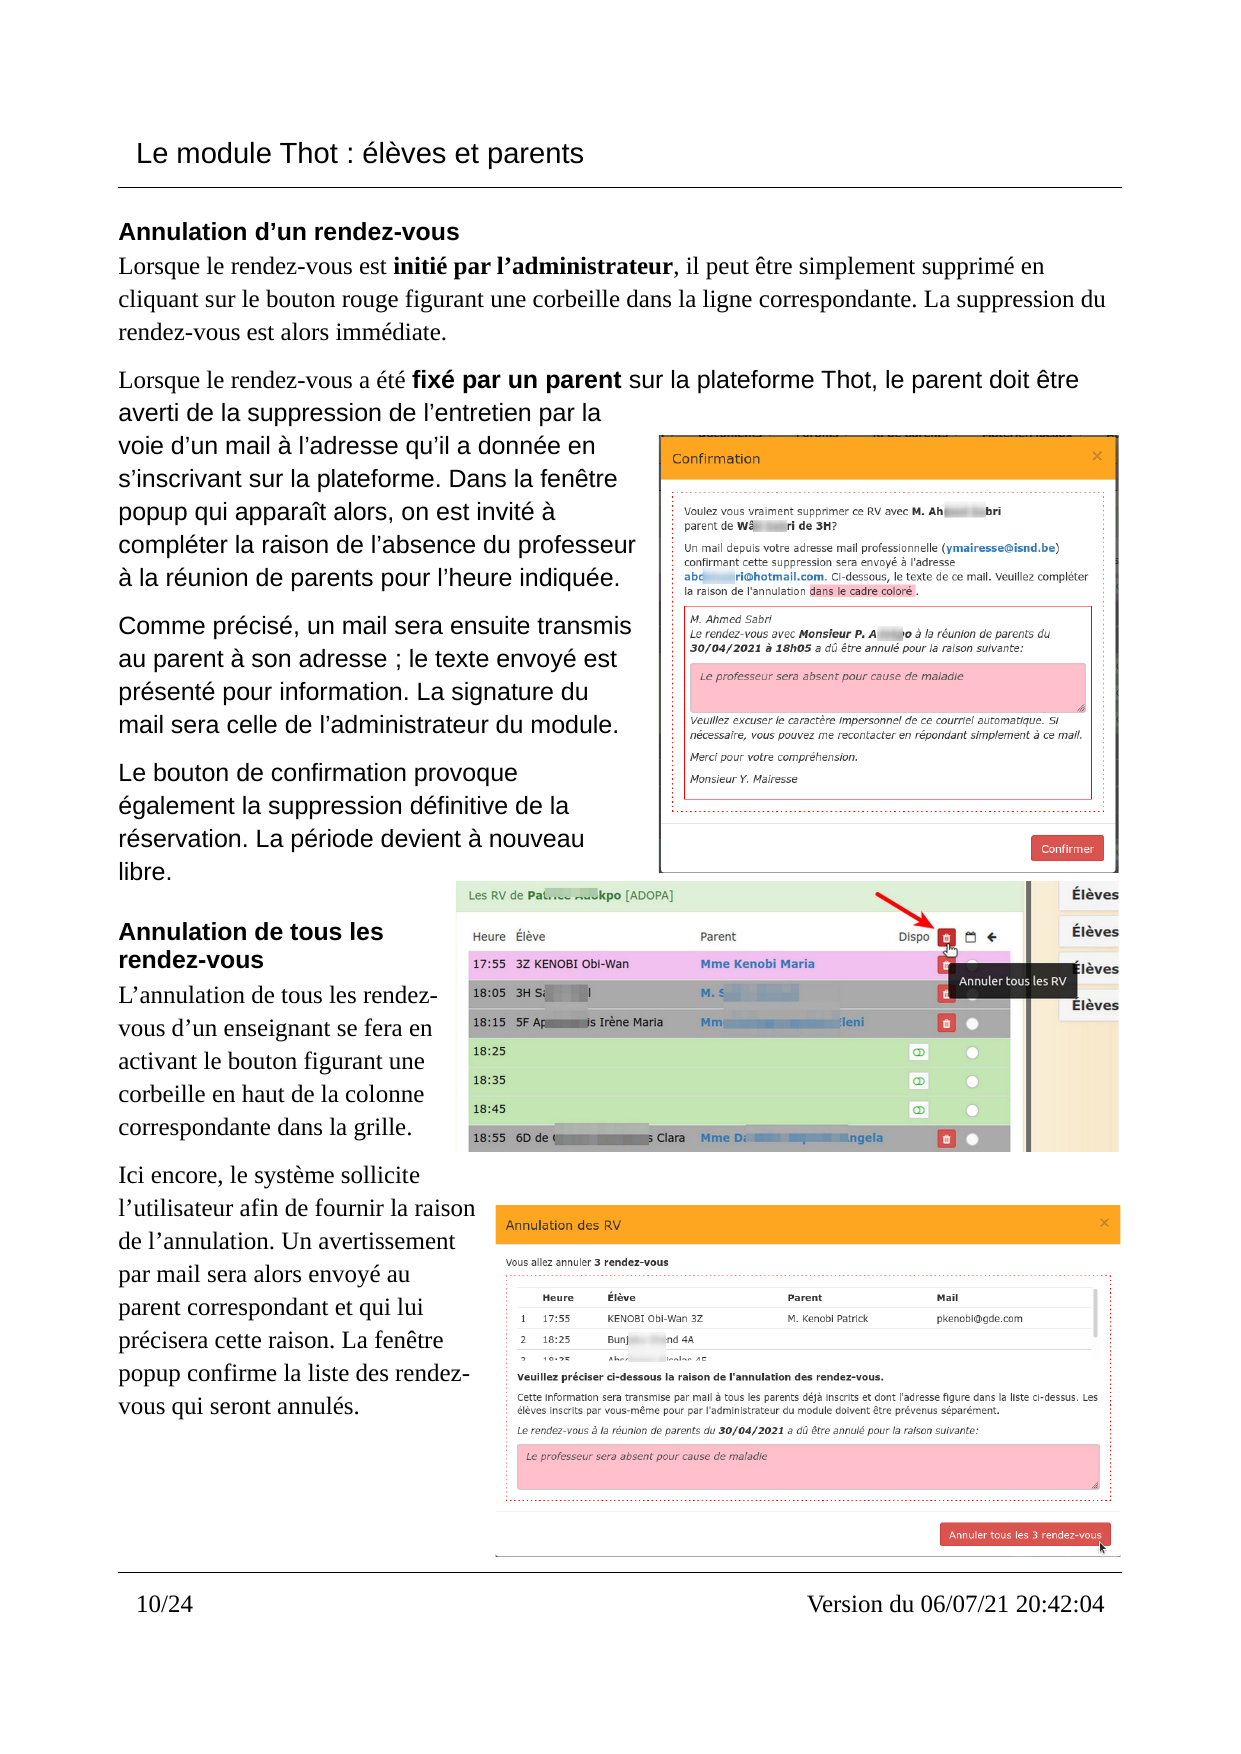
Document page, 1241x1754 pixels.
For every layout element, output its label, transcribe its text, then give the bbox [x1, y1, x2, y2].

subtitle Annulation d’un rendez-vous [118, 217, 1122, 245]
text Le bouton de confirmation provoque également la suppression définitive de la réservation. La période devient à nouveau libre. [118, 758, 1122, 885]
picture [495, 1205, 1121, 1557]
text Comme précisé, un mail sera ensuite transmis au parent à son adresse ; le texte envoyé est présenté pour information. La signature du mail sera celle de l’administrateur du module. [118, 611, 658, 739]
text L’annulation de tous les rendez-vous d’un enseignant se fera en activant le bouton figurant une corbeille en haut de la colonne correspondante dans la grille. [118, 980, 455, 1141]
text Ici encore, le système sollicite l’utilisateur afin de fournir la raison de l’annulation. Un avertissement par mail sera alors envoyé au parent correspondant et qui lui précisera cette raison. La fenêtre popup confirme la liste des rendez-vous qui seront annulés. [118, 1160, 1122, 1420]
picture [658, 435, 1119, 873]
subtitle Annulation de tous les rendez-vous [118, 917, 455, 974]
picture [455, 881, 1119, 1152]
text Lorsque le rendez-vous a été fixé par un parent sur la plateforme Thot, le parent doit être averti de la suppression de l’entretien par la voie d’un mail à l’adresse qu’il a donnée en s’inscrivant sur la plateforme. Dans la fenêtre popup qui apparaît alors, on est invité à compléter la raison de l’absence du professeur à la réunion de parents pour l’heure indiquée. [118, 365, 1122, 592]
text Lorsque le rendez-vous est initié par l’administrateur, il peut être simplement supprimé en cliquant sur le bouton rouge figurant une corbeille dans la ligne correspondante. La suppression du rendez-vous est alors immédiate. [118, 251, 1122, 346]
